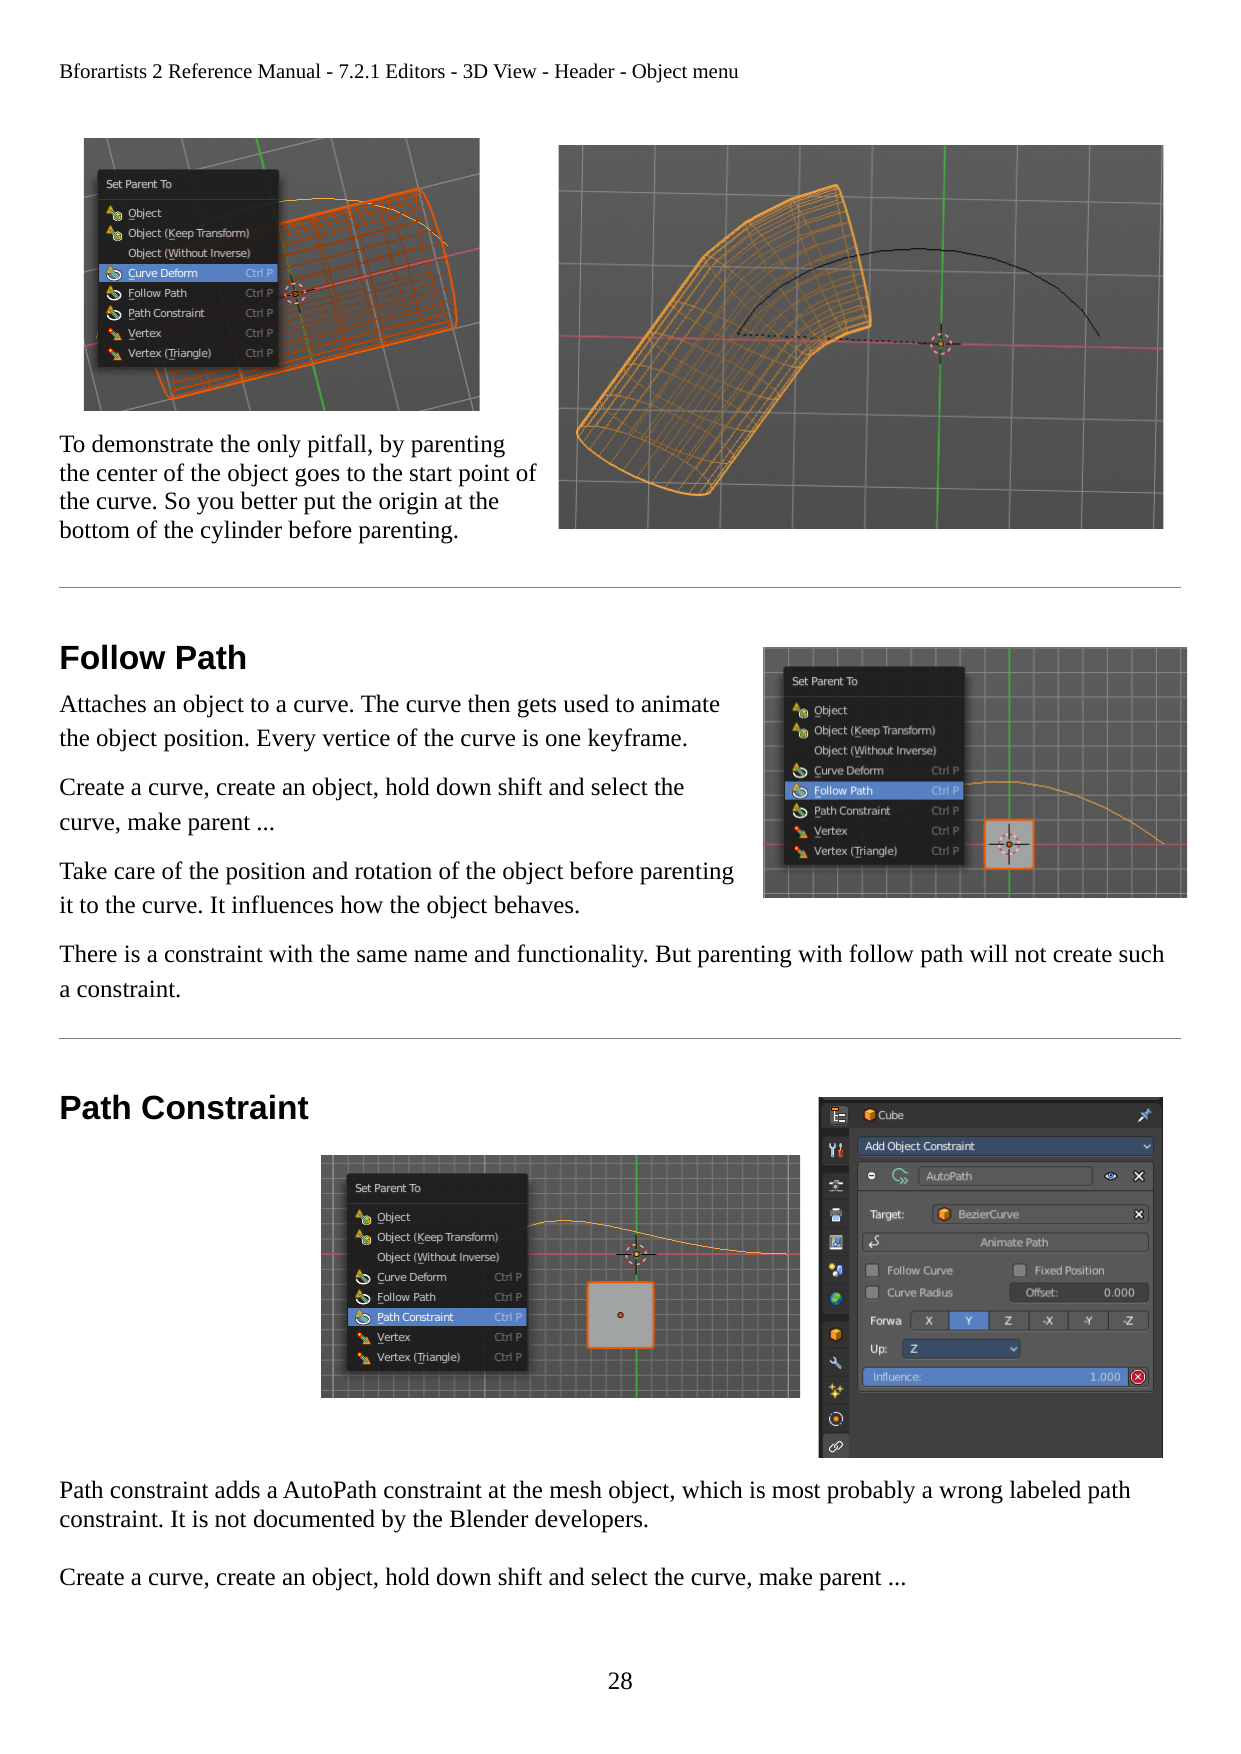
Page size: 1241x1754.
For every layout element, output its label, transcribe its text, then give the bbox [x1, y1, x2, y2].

text Create a curve, create an object, hold down shift and select the curve, make parent ... [59, 772, 763, 836]
text Create a curve, create an object, hold down shift and select the curve, make parent ... [59, 1562, 1181, 1590]
subtitle Follow Path [59, 638, 1181, 676]
picture [558, 145, 1164, 529]
picture [763, 647, 1188, 898]
text Attaches an object to a curve. The curve then gets used to animate the object position. Every vertice of the curve is one keyframe. [59, 689, 763, 752]
picture [321, 1155, 801, 1398]
text To demonstrate the only pitfall, by parenting the center of the object goes to the start point of the curve. So you better put the origin at the bottom of the cylinder before parenting. [59, 429, 1181, 544]
picture [83, 138, 480, 411]
subtitle Path Constraint [59, 1088, 1181, 1127]
text Path constraint adds a AutoPath constraint at the mesh object, which is most probably a wrong labeled path constraint. It is not documented by the Blender developers. [59, 1458, 1181, 1533]
picture [818, 1097, 1164, 1458]
text There is a constraint with the same name and functionality. But parenting with follow path will not create such a constraint. [59, 939, 1181, 1003]
text Take care of the position and rotation of the object before parenting it to the curve. It influences how the object behaves. [59, 856, 1181, 919]
